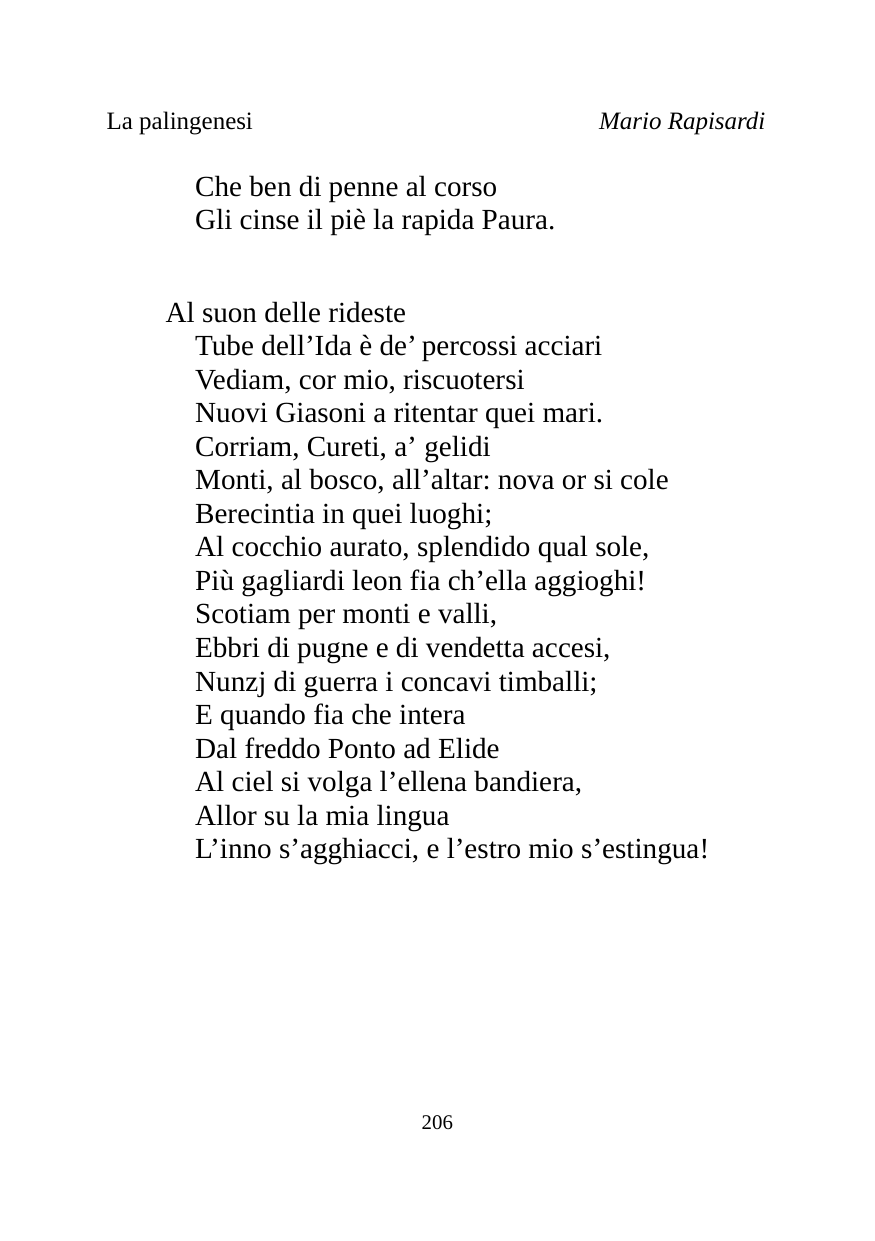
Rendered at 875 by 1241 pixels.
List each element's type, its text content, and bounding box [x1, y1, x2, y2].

text Che ben di penne al corso Gli cinse il piè la rapida Paura. [165, 169, 768, 236]
text Al suon delle rideste Tube dell’Ida è de’ percossi acciari Vediam, cor mio, riscuotersi Nuovi Giasoni a ritentar quei mari. Corriam, Cureti, a’ gelidi Monti, al bosco, all’altar: nova or si cole Berecintia in quei luoghi; Al cocchio aurato, splendido qual sole, Più gagliardi leon fia ch’ella aggioghi! Scotiam per monti e valli, Ebbri di pugne e di vendetta accesi, Nunzj di guerra i concavi timballi; E quando fia che intera Dal freddo Ponto ad Elide Al ciel si volga l’ellena bandiera, Allor su la mia lingua L’inno s’agghiacci, e l’estro mio s’estingua! [165, 295, 768, 865]
